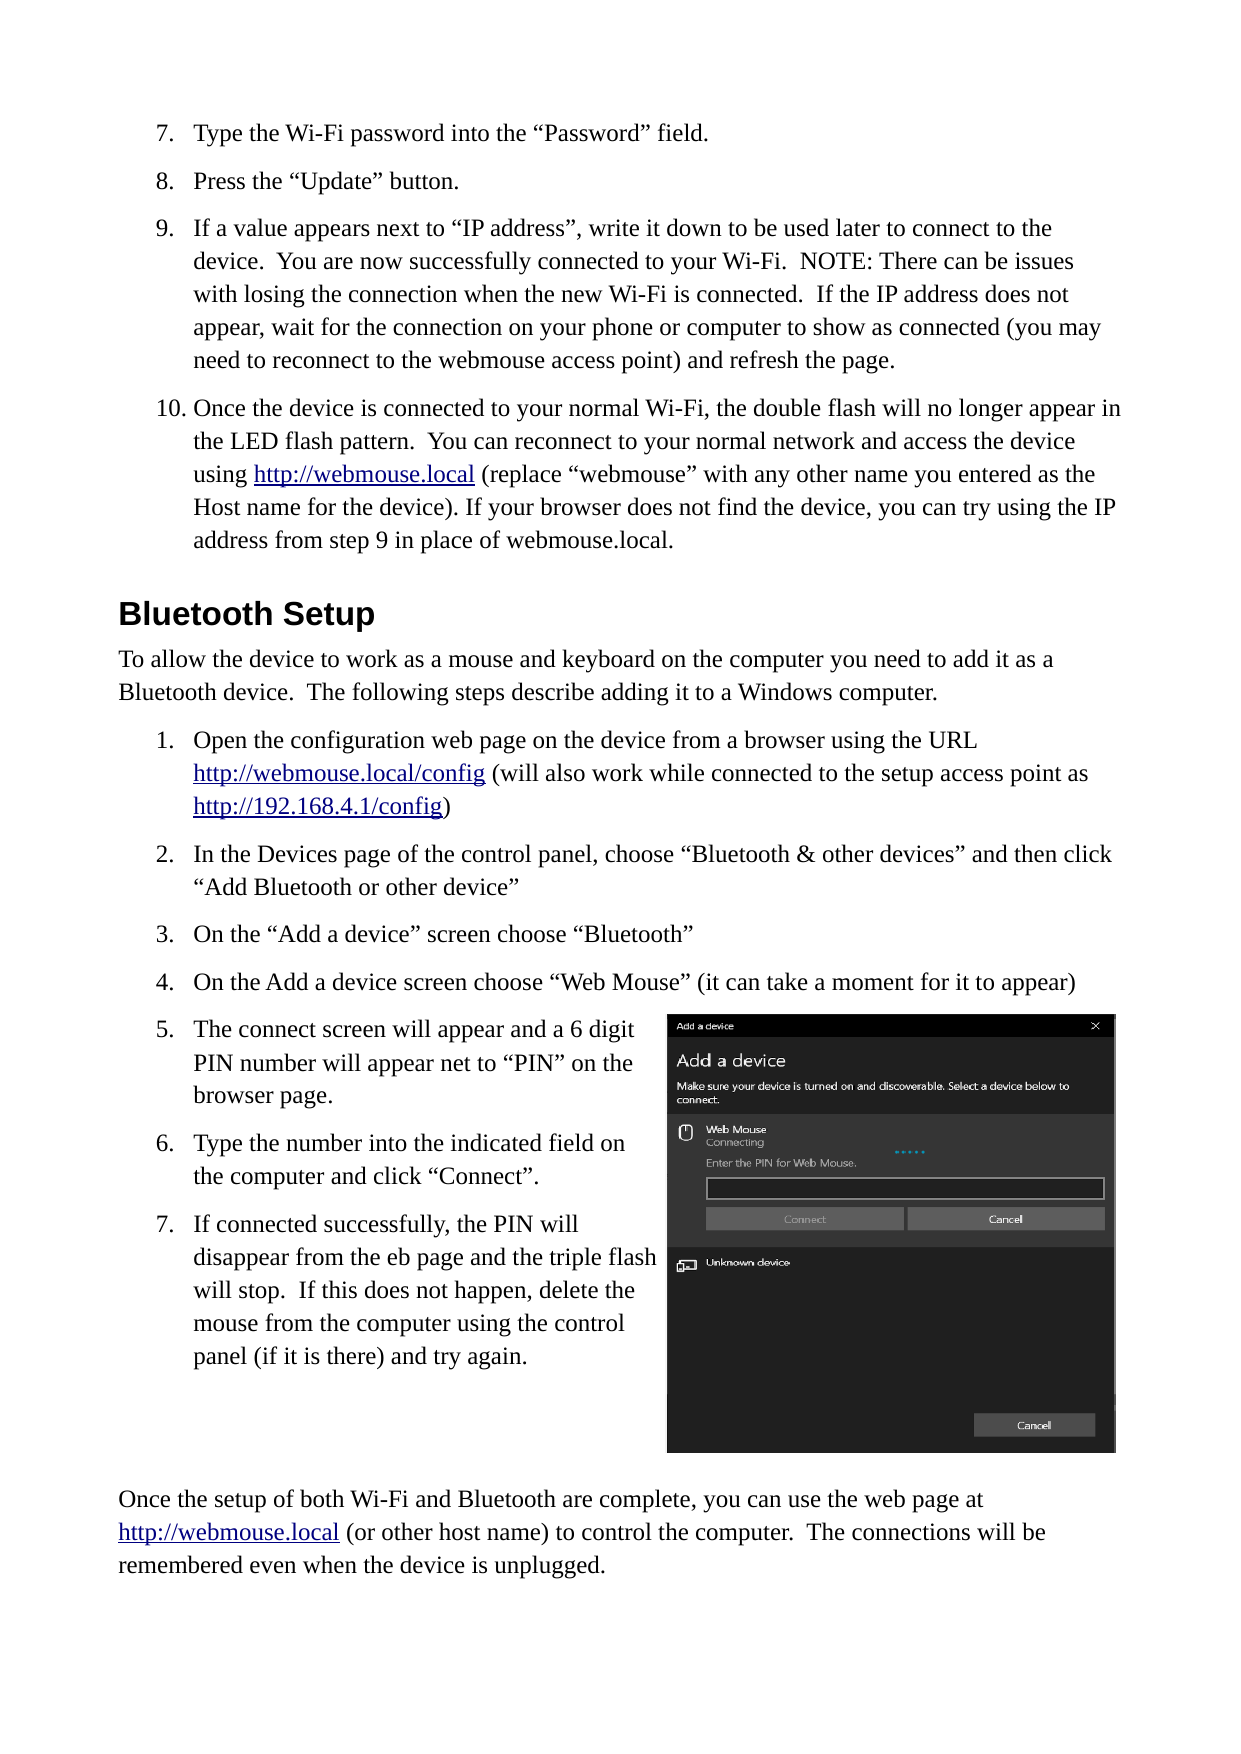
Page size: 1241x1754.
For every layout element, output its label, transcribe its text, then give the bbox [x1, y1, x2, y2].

list Once the device is connected to your normal Wi-Fi, the double flash will no longer appear in the LED flash pattern. You can reconnect to your normal network and access the device using http://webmouse.local (replace “webmouse” with any other name you entered as the Host name for the device). If your browser does not find the device, you can try using the IP address from step 9 in place of webmouse.local. [156, 393, 1122, 554]
picture [660, 1014, 1123, 1453]
list If connected successfully, the PIN will disappear from the eb page and the triple flash will stop. If this does not happen, delete the mouse from the computer using the control panel (if it is there) and try again. [156, 1209, 660, 1370]
list The connect screen will appear and a 6 digit PIN number will appear net to “PIN” on the browser page. [156, 1014, 660, 1109]
subtitle Bluetooth Setup [118, 593, 1122, 632]
list Press the “Update” button. [156, 166, 1122, 194]
list Type the number into the indicated field on the computer and click “Connect”. [156, 1128, 660, 1190]
list On the “Add a device” screen choose “Bluetooth” [156, 919, 1122, 948]
list On the Add a device screen choose “Web Mouse” (it can take a moment for it to appear) [156, 967, 1122, 996]
list If a value appears next to “IP address”, write it down to be used later to connect to the device. You are now successfully connected to your Wi-Fi. NOTE: There can be issues with losing the connection when the new Wi-Fi is connected. If the IP address does not appear, wait for the connection on your phone or computer to show as connected (you may need to reconnect to the webmouse access point) and refresh the page. [156, 213, 1122, 374]
list Open the configuration web page on the device from a browser using the URL http://webmouse.local/config (will also work while connected to the setup access point as http://192.168.4.1/config) [156, 725, 1122, 820]
text Once the setup of both Wi-Fi and Bluetooth are complete, you can use the web page at http://webmouse.local (or other host name) to control the computer. The connections will be remembered even when the device is unplugged. [118, 1484, 1122, 1578]
text To allow the device to work as a mouse and keyboard on the computer you need to add it as a Bluetooth device. The following steps describe adding it to a Windows computer. [118, 644, 1122, 706]
list In the Devices page of the control panel, choose “Bluetooth & other devices” and then click “Add Bluetooth or other device” [156, 839, 1122, 901]
list Type the Wi-Fi password into the “Password” field. [156, 118, 1122, 147]
